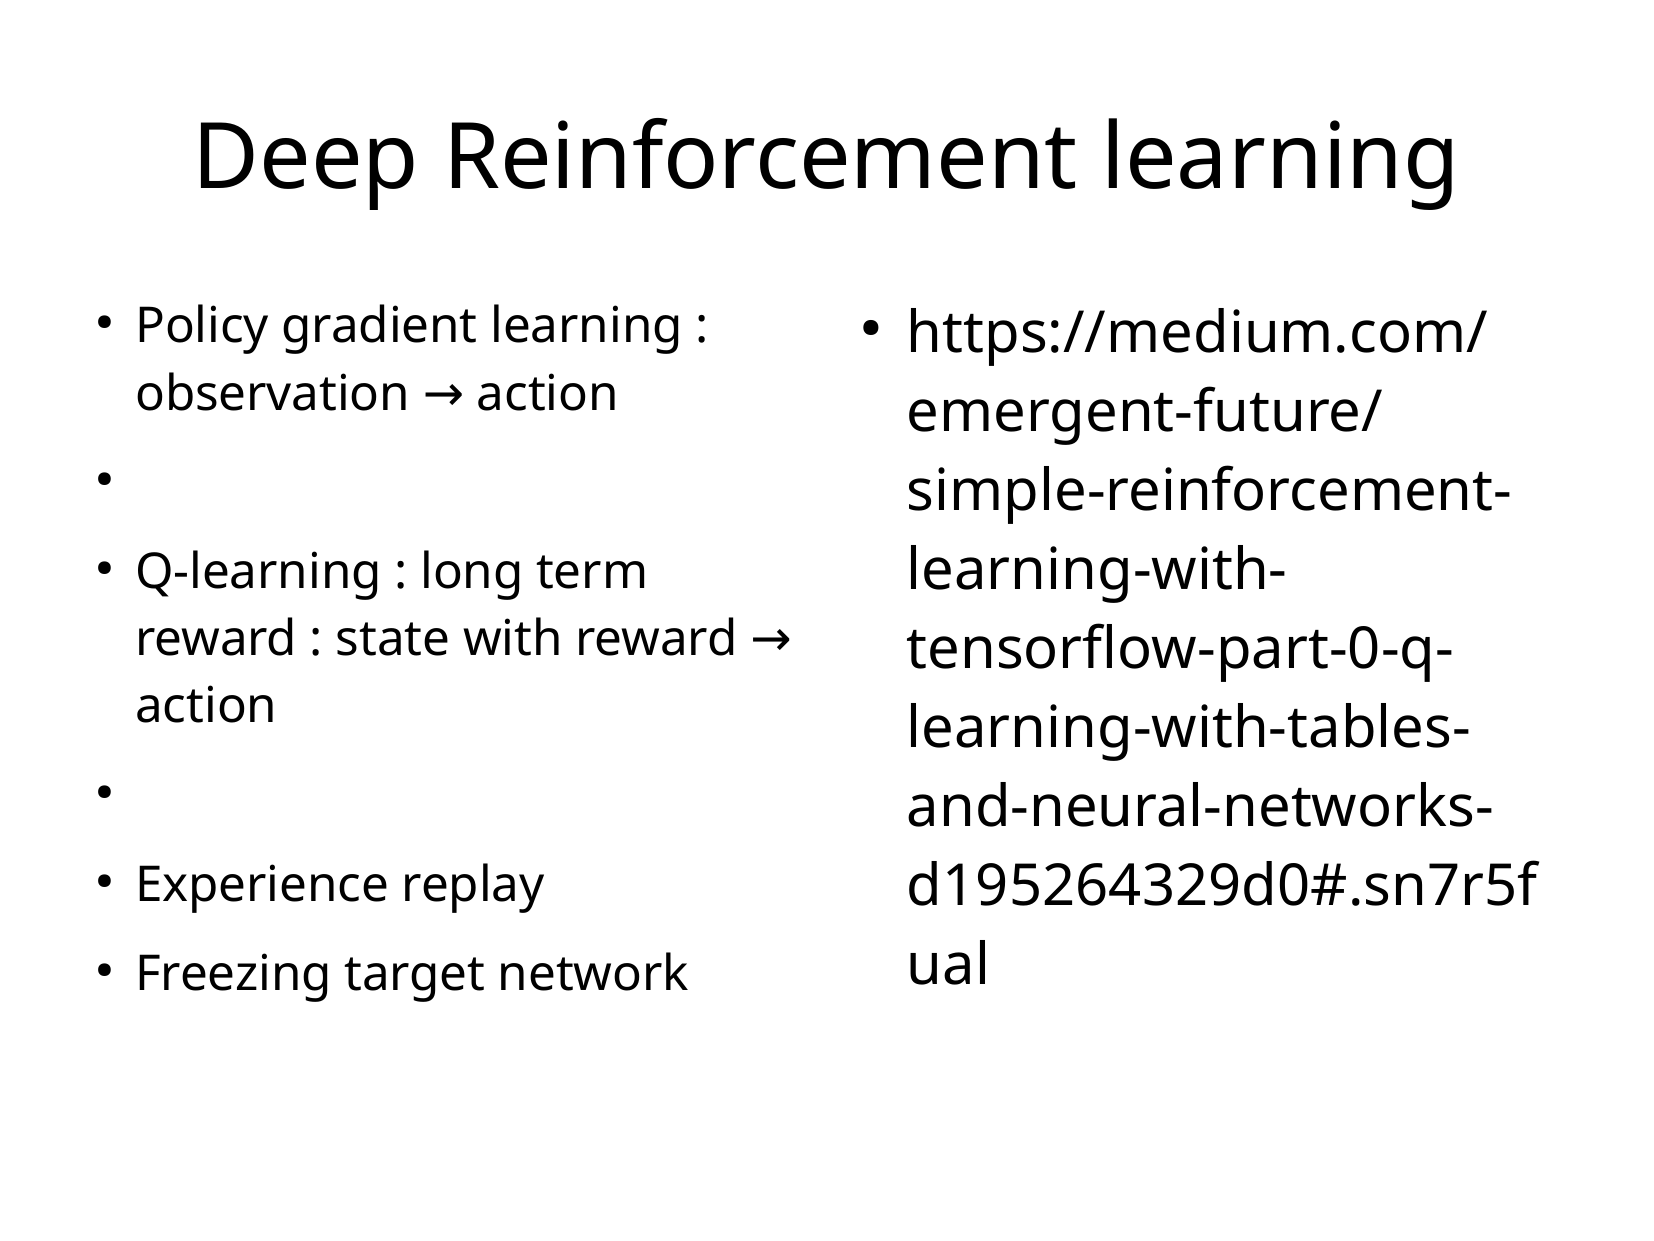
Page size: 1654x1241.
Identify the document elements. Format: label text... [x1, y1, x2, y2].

title Deep Reinforcement learning [82, 49, 1571, 257]
list https://medium.com/emergent-future/simple-reinforcement-learning-with-tensorflow-part-0-q-learning-with-tables-and-neural-networks-d195264329d0#.sn7r5fual [845, 290, 1572, 1010]
list Policy gradient learning : observation → action Q-learning : long term reward : state with reward → action Experience replay Freezing target network [82, 290, 809, 1010]
